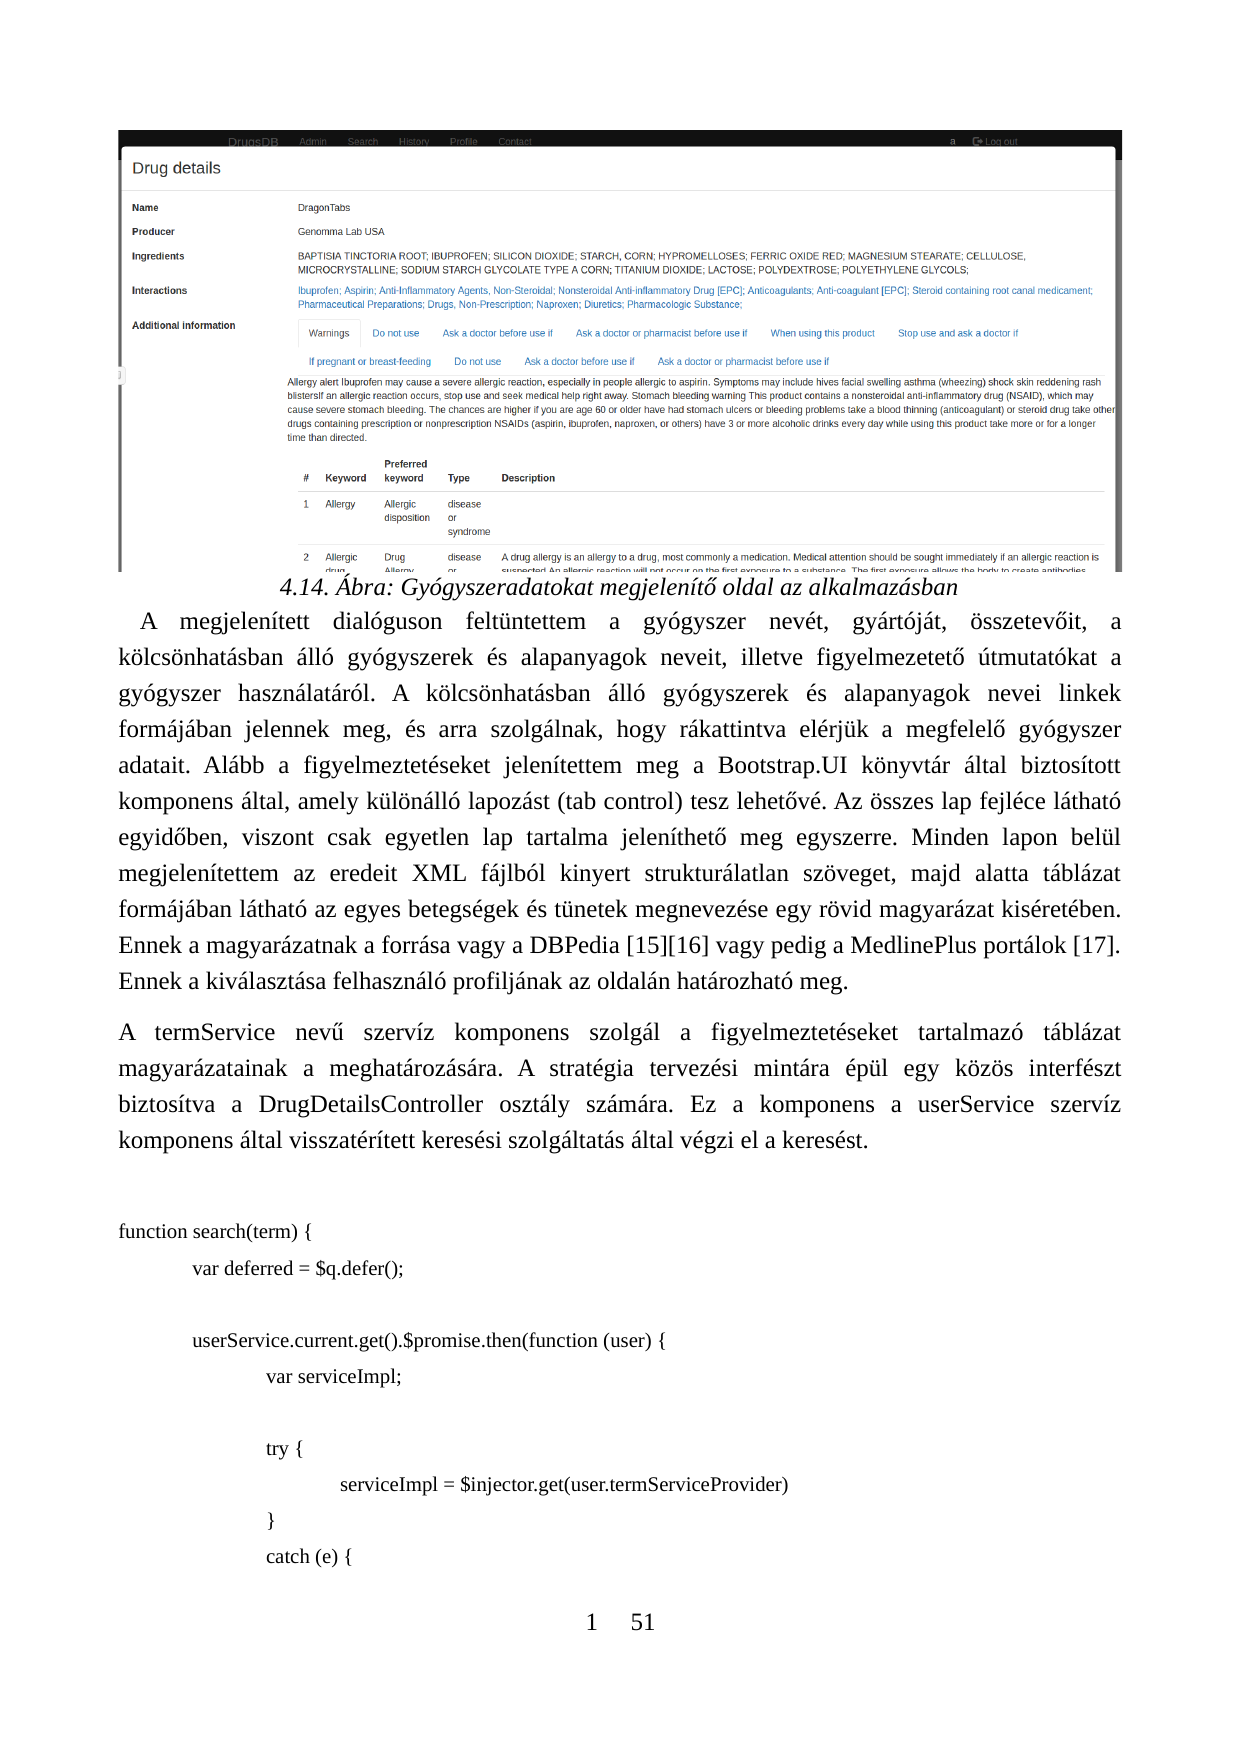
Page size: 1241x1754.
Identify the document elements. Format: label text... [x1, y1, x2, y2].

subtitle A megjelenített dialóguson feltüntettem a gyógyszer nevét, gyártóját, összetevőit, a kölcsönhatásban álló gyógyszerek és alapanyagok neveit, illetve figyelmezetető útmutatókat a gyógyszer használatáról. A kölcsönhatásban álló gyógyszerek és alapanyagok nevei linkek formájában jelennek meg, és arra szolgálnak, hogy rákattintva elérjük a megfelelő gyógyszer adatait. Alább a figyelmeztetéseket jelenítettem meg a Bootstrap.UI könyvtár által biztosított komponens által, amely különálló lapozást (tab control) tesz lehetővé. Az összes lap fejléce látható egyidőben, viszont csak egyetlen lap tartalma jeleníthető meg egyszerre. Minden lapon belül megjelenítettem az eredeit XML fájlból kinyert strukturálatlan szöveget, majd alatta táblázat formájában látható az egyes betegségek és tünetek megnevezése egy rövid magyarázat kiséretében. Ennek a magyarázatnak a forrása vagy a DBPedia [15][16] vagy pedig a MedlinePlus portálok [17]. Ennek a kiválasztása felhasználó profiljának az oldalán határozható meg. [118, 600, 1122, 997]
subtitle try { [118, 1438, 1122, 1459]
subtitle var serviceImpl; [118, 1366, 1122, 1387]
subtitle } [118, 1510, 1122, 1531]
subtitle var deferred = $q.defer(); [118, 1258, 1122, 1279]
subtitle serviceImpl = $injector.get(user.termServiceProvider) [118, 1474, 1122, 1495]
picture [118, 130, 1123, 572]
subtitle catch (e) { [118, 1546, 1122, 1567]
subtitle userService.current.get().$promise.then(function (user) { [118, 1330, 1122, 1351]
subtitle 4.14. Ábra: Gyógyszeradatokat megjelenítő oldal az alkalmazásban [118, 572, 1122, 600]
subtitle function search(term) { [118, 1222, 1122, 1243]
subtitle A termService nevű szervíz komponens szolgál a figyelmeztetéseket tartalmazó táblázat magyarázatainak a meghatározására. A stratégia tervezési mintára épül egy közös interfészt biztosítva a DrugDetailsController osztály számára. Ez a komponens a userService szervíz komponens által visszatérített keresési szolgáltatás által végzi el a keresést. [118, 1012, 1122, 1156]
